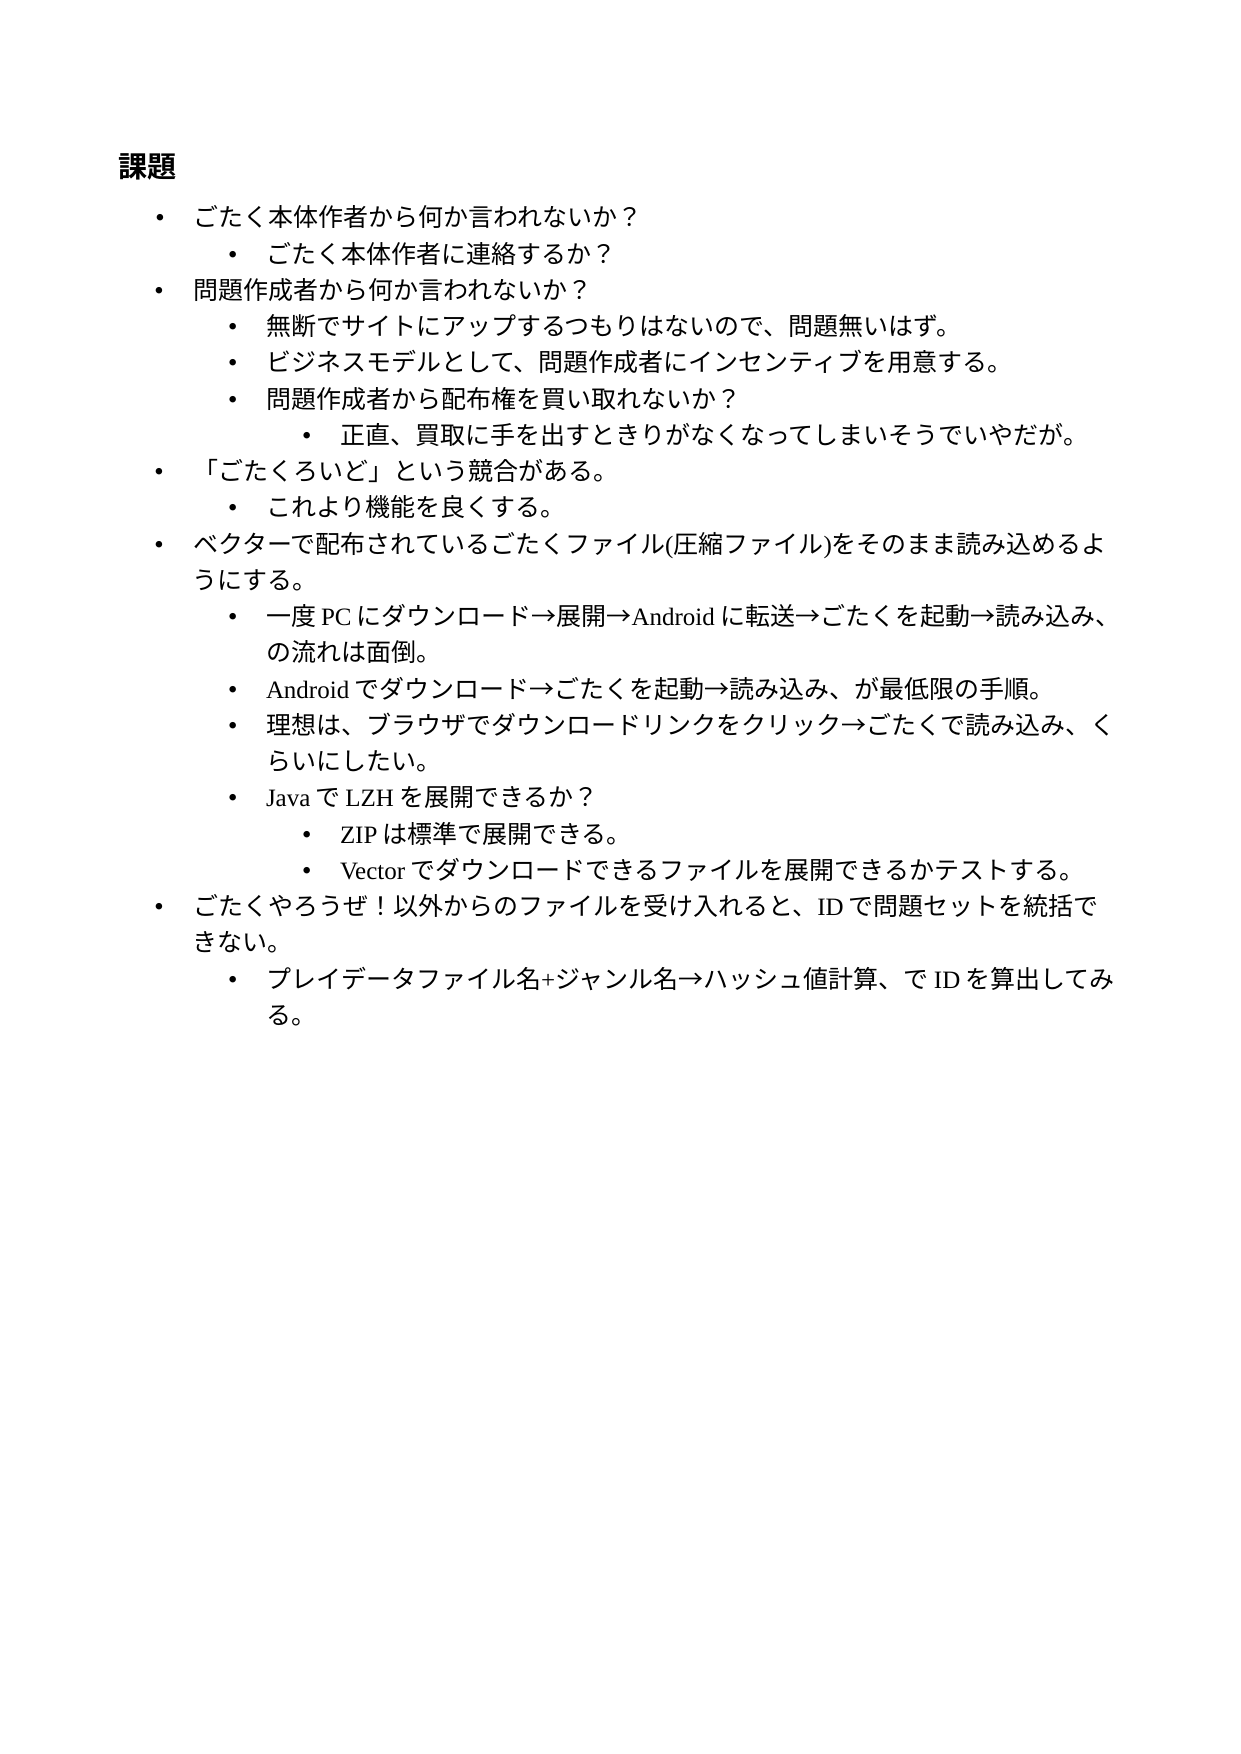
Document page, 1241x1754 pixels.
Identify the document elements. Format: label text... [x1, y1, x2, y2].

list 正直、買取に手を出すときりがなくなってしまいそうでいやだが。 [302, 415, 1122, 452]
list 「ごたくろいど」という競合がある。 [154, 452, 1122, 488]
list ベクターで配布されているごたくファイル(圧縮ファイル)をそのまま読み込めるようにする。 [154, 524, 1122, 597]
list JavaでLZHを展開できるか？ [228, 778, 1122, 814]
list 理想は、ブラウザでダウンロードリンクをクリック→ごたくで読み込み、くらいにしたい。 [228, 705, 1122, 778]
list ごたくやろうぜ！以外からのファイルを受け入れると、IDで問題セットを統括できない。 [154, 887, 1122, 959]
list ZIPは標準で展開できる。 [302, 814, 1122, 850]
list 無断でサイトにアップするつもりはないので、問題無いはず。 [228, 307, 1122, 343]
list ごたく本体作者に連絡するか？ [228, 234, 1122, 270]
list ビジネスモデルとして、問題作成者にインセンティブを用意する。 [228, 343, 1122, 379]
list Androidでダウンロード→ごたくを起動→読み込み、が最低限の手順。 [228, 669, 1122, 705]
list これより機能を良くする。 [228, 488, 1122, 524]
list プレイデータファイル名+ジャンル名→ハッシュ値計算、でIDを算出してみる。 [228, 959, 1122, 1032]
list Vectorでダウンロードできるファイルを展開できるかテストする。 [302, 850, 1122, 887]
list 問題作成者から何か言われないか？ [154, 270, 1122, 307]
subtitle 課題 [118, 143, 1122, 185]
list 問題作成者から配布権を買い取れないか？ [228, 379, 1122, 415]
list 一度PCにダウンロード→展開→Androidに転送→ごたくを起動→読み込み、の流れは面倒。 [228, 597, 1122, 669]
list ごたく本体作者から何か言われないか？ [156, 198, 1122, 234]
